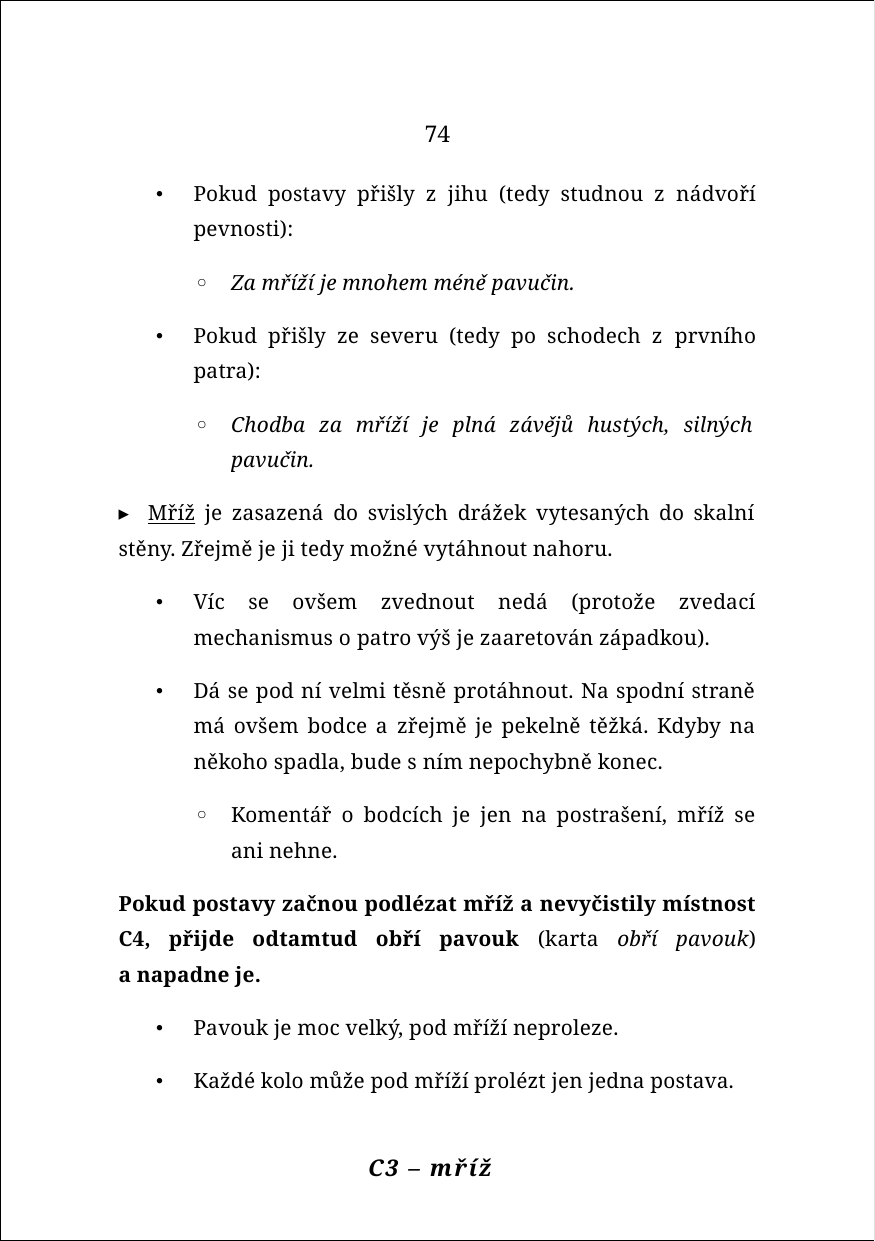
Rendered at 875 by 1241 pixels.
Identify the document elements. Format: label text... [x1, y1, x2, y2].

text ▸ Mříž je zasazená do svislých drážek vytesaných do skalní stěny. Zřejmě je ji tedy možné vytáhnout nahoru. [118, 498, 756, 562]
list Víc se ovšem zvednout nedá (protože zvedací mechanismus o⁠ patro výš je zaaretován západkou). [156, 587, 756, 651]
list Za mříží je mnohem méně pavučin. [193, 268, 756, 296]
list Chodba za mříží je plná závějů hustých, silných pavučin. [193, 410, 756, 474]
list Každé kolo může pod mříží prolézt jen jedna postava. [156, 1066, 756, 1095]
list Pokud přišly ze severu (tedy po schodech z⁠ prvního patra): [156, 321, 756, 385]
list Komentář o⁠ bodcích je jen na postrašení, mříž se ani nehne. [193, 800, 756, 864]
list Dá se pod ní velmi těsně protáhnout. Na spodní straně má ovšem bodce a⁠ zřejmě je pekelně těžká. Kdyby na někoho spadla, bude s⁠ ním nepochybně konec. [156, 676, 756, 775]
list Pavouk je moc velký, pod mříží neproleze. [156, 1013, 756, 1042]
list Pokud postavy přišly z⁠ jihu (tedy studnou z⁠ nádvoří pevnosti): [156, 179, 756, 243]
text Pokud postavy začnou podlézat mříž a⁠ nevyčistily místnost C4, přijde odtamtud obří pavouk (karta obří pavouk) a⁠ napadne je. [118, 889, 756, 988]
